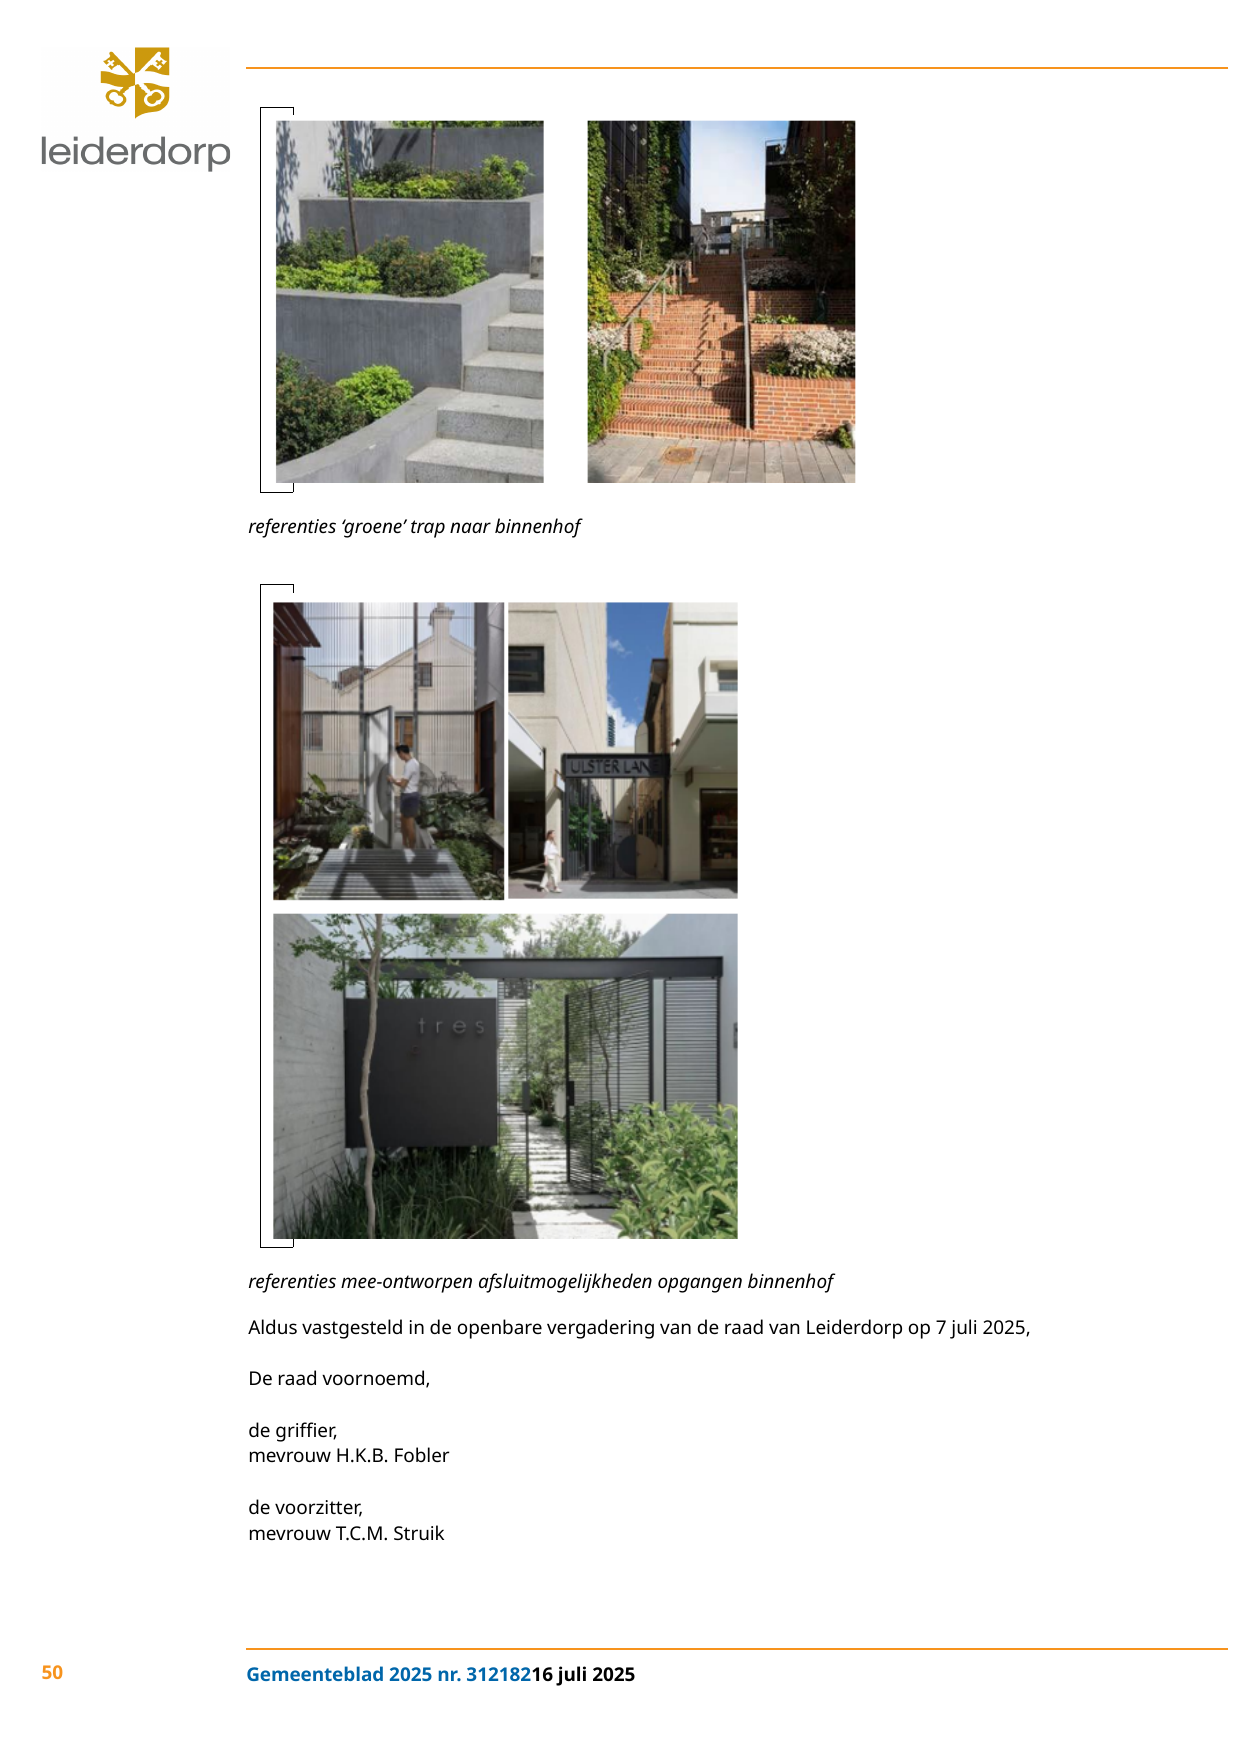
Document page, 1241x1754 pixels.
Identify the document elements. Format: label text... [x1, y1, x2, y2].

picture [41, 47, 231, 172]
picture [268, 115, 860, 483]
text mevrouw H.K.B. Fobler [248, 1443, 1152, 1468]
text de voorzitter, [248, 1494, 1152, 1520]
text referenties mee-ontworpen afsluitmogelijkheden opgangen binnenhof [248, 1268, 1152, 1294]
picture [268, 593, 742, 1239]
text de griffier, [248, 1417, 1152, 1443]
text De raad voornoemd, [248, 1366, 1152, 1391]
text mevrouw T.C.M. Struik [248, 1520, 1152, 1546]
text referenties ‘groene’ trap naar binnenhof [248, 513, 1152, 539]
text Aldus vastgesteld in de openbare vergadering van de raad van Leiderdorp op 7 juli 2025, [248, 1314, 1152, 1340]
